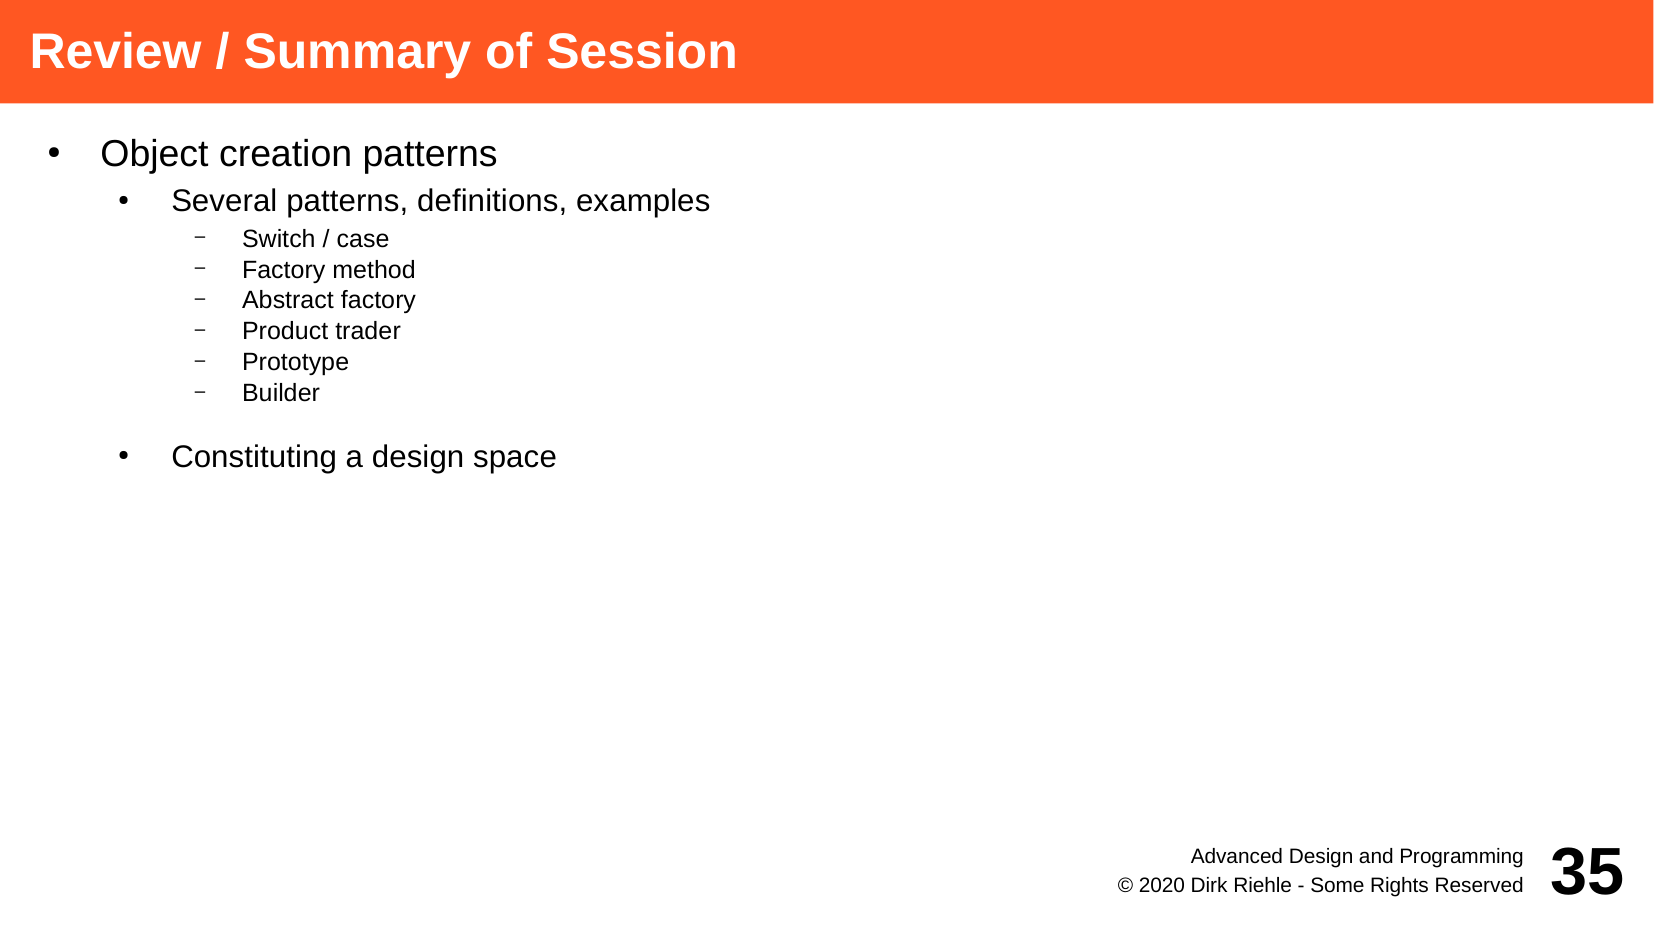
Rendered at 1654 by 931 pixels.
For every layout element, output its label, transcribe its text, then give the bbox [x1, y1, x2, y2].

list Object creation patterns Several patterns, definitions, examples Switch / case Factory method Abstract factory Product trader Prototype Builder Constituting a design space [29, 132, 1625, 813]
title Review / Summary of Session [0, 0, 1654, 104]
